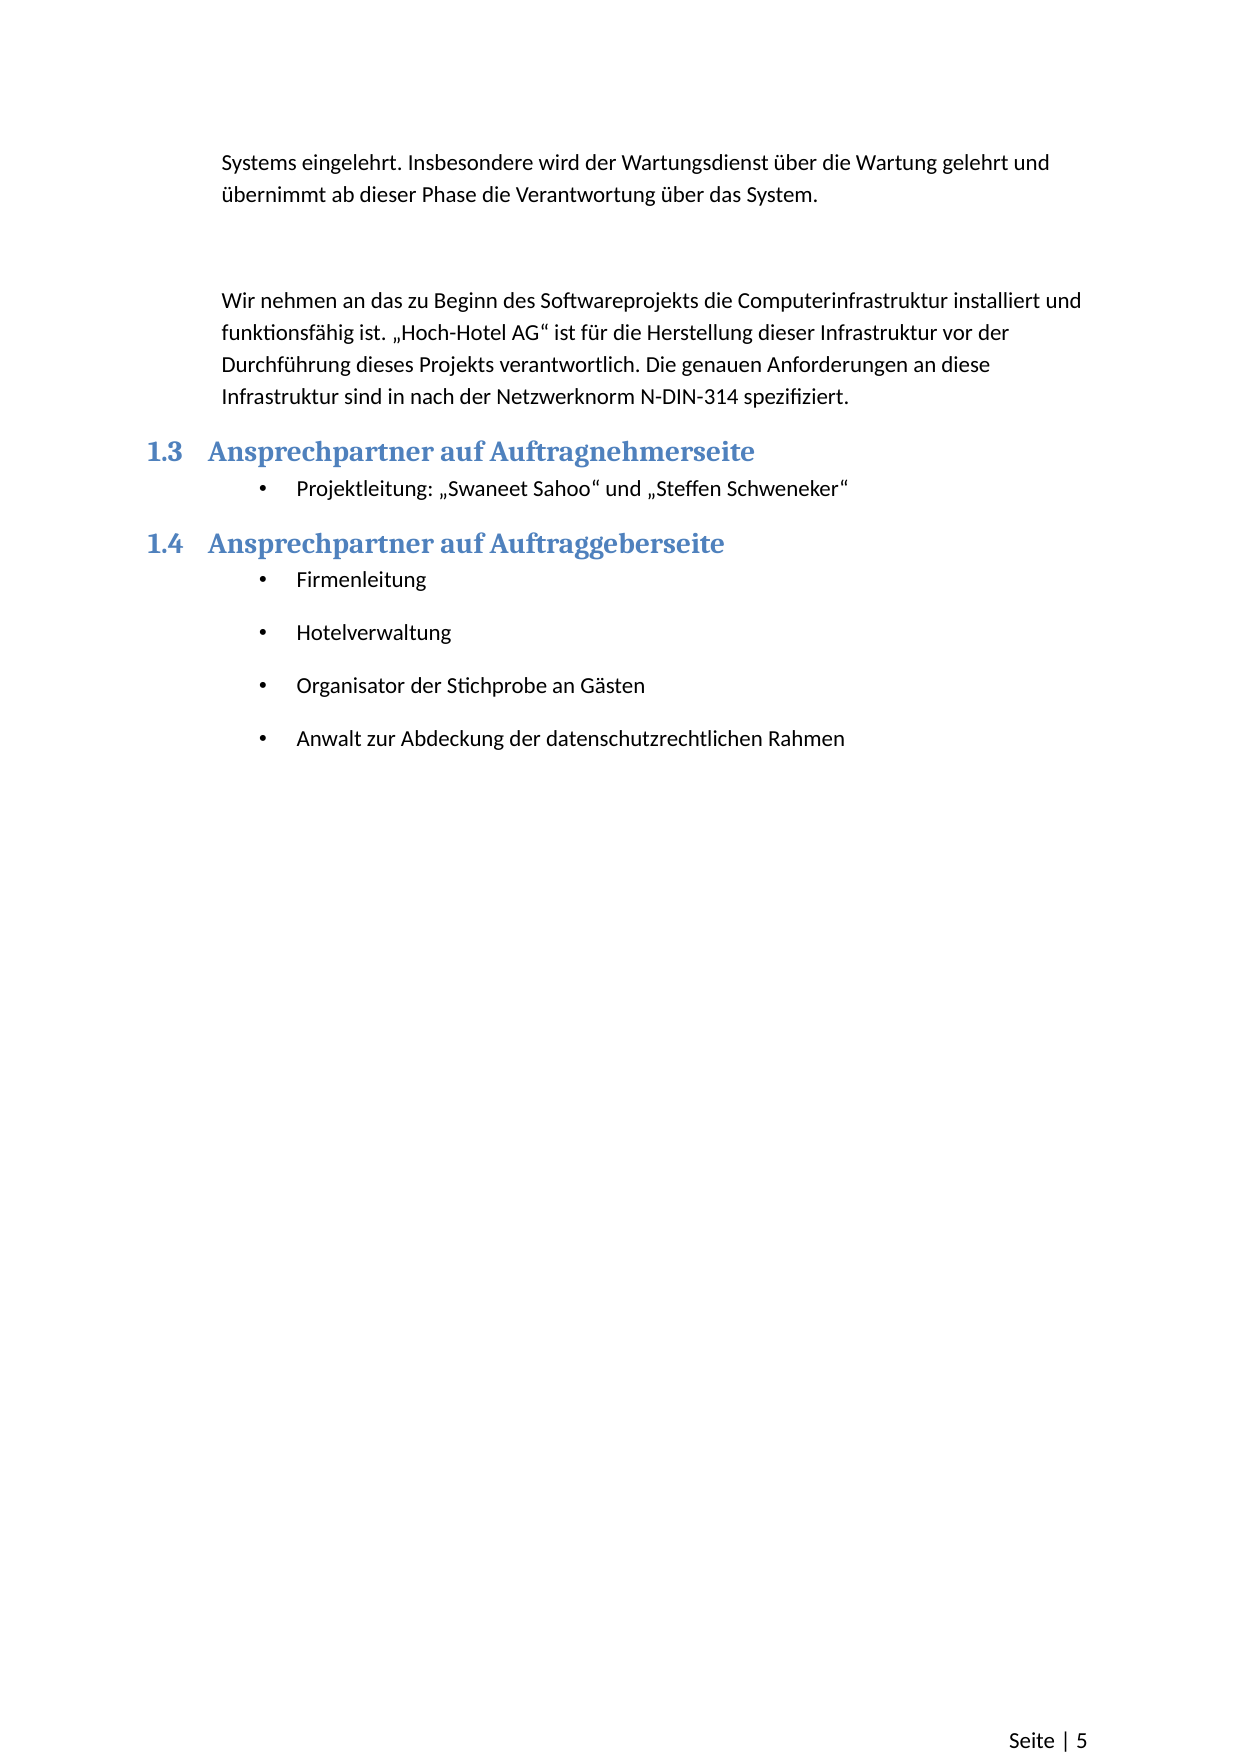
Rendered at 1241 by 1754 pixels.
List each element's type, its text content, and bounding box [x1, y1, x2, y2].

text Wir nehmen an das zu Beginn des Softwareprojekts die Computerinfrastruktur installiert und funktionsfähig ist. „Hoch-Hotel AG“ ist für die Herstellung dieser Infrastruktur vor der Durchführung dieses Projekts verantwortlich. Die genauen Anforderungen an diese Infrastruktur sind in nach der Netzwerknorm N-DIN-314 spezifiziert. [148, 286, 1093, 410]
list Organisator der Stichprobe an Gästen [259, 672, 1093, 699]
text Systems eingelehrt. Insbesondere wird der Wartungsdienst über die Wartung gelehrt und übernimmt ab dieser Phase die Verantwortung über das System. [148, 148, 1093, 208]
subtitle Ansprechpartner auf Auftraggeberseite [148, 527, 1093, 561]
list Projektleitung: „Swaneet Sahoo“ und „Steffen Schweneker“ [259, 474, 1093, 502]
list Hotelverwaltung [259, 618, 1093, 647]
list Anwalt zur Abdeckung der datenschutzrechtlichen Rahmen [259, 724, 1093, 753]
subtitle Ansprechpartner auf Auftragnehmerseite [148, 435, 1093, 469]
list Firmenleitung [259, 566, 1093, 593]
